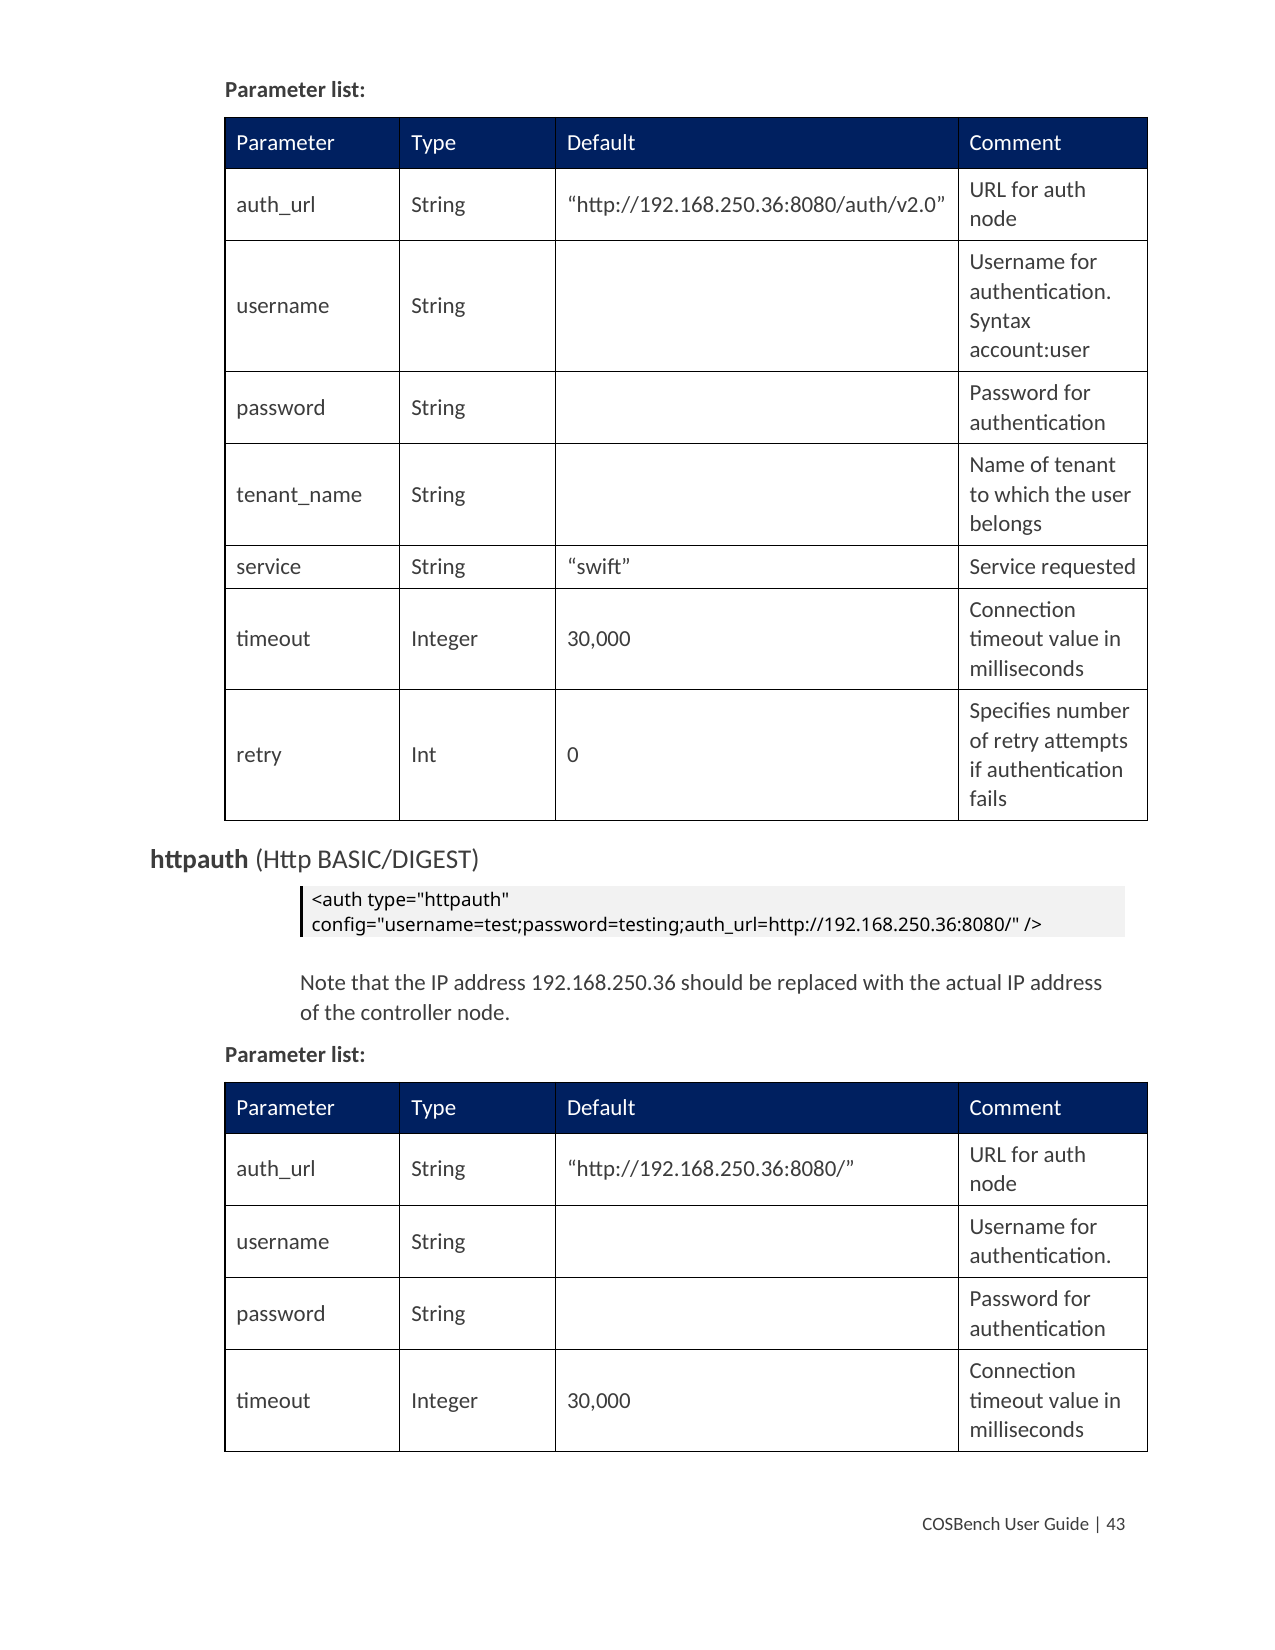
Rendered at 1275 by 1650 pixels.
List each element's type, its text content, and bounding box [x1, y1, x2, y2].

table_cell username [226, 1206, 399, 1277]
table_cell password [226, 372, 399, 443]
table_cell URL for auth node [959, 169, 1147, 240]
table_cell String [400, 372, 555, 443]
table_cell String [400, 1278, 555, 1349]
table_cell auth_url [226, 1134, 399, 1205]
table_cell Password for authentication [959, 372, 1147, 443]
table_cell tenant_name [226, 444, 399, 545]
table_header Parameter [226, 1083, 399, 1133]
table_cell password [226, 1278, 399, 1349]
text Parameter list: [225, 1040, 1125, 1068]
table_cell String [400, 241, 555, 371]
table_cell Service requested [959, 546, 1147, 588]
table_cell [556, 372, 958, 443]
table_cell Specifies number of retry attempts if authentication fails [959, 690, 1147, 820]
table_cell auth_url [226, 169, 399, 240]
table_cell Integer [400, 1350, 555, 1451]
table_cell 30,000 [556, 589, 958, 689]
table_cell String [400, 1134, 555, 1205]
table_header Comment [959, 118, 1147, 168]
table_cell [556, 1278, 958, 1349]
text Note that the IP address 192.168.250.36 should be replaced with the actual IP address of the controller node. [300, 968, 1125, 1026]
table_cell Int [400, 690, 555, 820]
table_cell “http://192.168.250.36:8080/auth/v2.0” [556, 169, 958, 240]
table_cell 0 [556, 690, 958, 820]
table_header Default [556, 1083, 958, 1133]
table_cell Name of tenant to which the user belongs [959, 444, 1147, 545]
table_cell [556, 444, 958, 545]
table_header Comment [959, 1083, 1147, 1133]
table_cell String [400, 1206, 555, 1277]
table_cell String [400, 546, 555, 588]
table_cell Password for authentication [959, 1278, 1147, 1349]
table_header Parameter [226, 118, 399, 168]
table_cell [556, 241, 958, 371]
table_cell Integer [400, 589, 555, 689]
table_cell “http://192.168.250.36:8080/” [556, 1134, 958, 1205]
table_cell Connection timeout value in milliseconds [959, 589, 1147, 689]
table_cell service [226, 546, 399, 588]
table_cell retry [226, 690, 399, 820]
table_cell 30,000 [556, 1350, 958, 1451]
table_cell Connection timeout value in milliseconds [959, 1350, 1147, 1451]
text Parameter list: [225, 75, 1125, 103]
table_cell username [226, 241, 399, 371]
table_cell [556, 1206, 958, 1277]
table_header Default [556, 118, 958, 168]
table_header Type [400, 118, 555, 168]
table_cell Username for authentication. Syntax account:user [959, 241, 1147, 371]
table_cell Username for authentication. [959, 1206, 1147, 1277]
table_cell timeout [226, 589, 399, 689]
table_header Type [400, 1083, 555, 1133]
text <auth type="httpauth" config="username=test;password=testing;auth_url=http://192.168.250.36:8080/" /> [303, 886, 1125, 937]
table_cell “swift” [556, 546, 958, 588]
subtitle httpauth (Http BASIC/DIGEST) [150, 842, 1125, 875]
table_cell String [400, 444, 555, 545]
table_cell String [400, 169, 555, 240]
table_cell URL for auth node [959, 1134, 1147, 1205]
table_cell timeout [226, 1350, 399, 1451]
